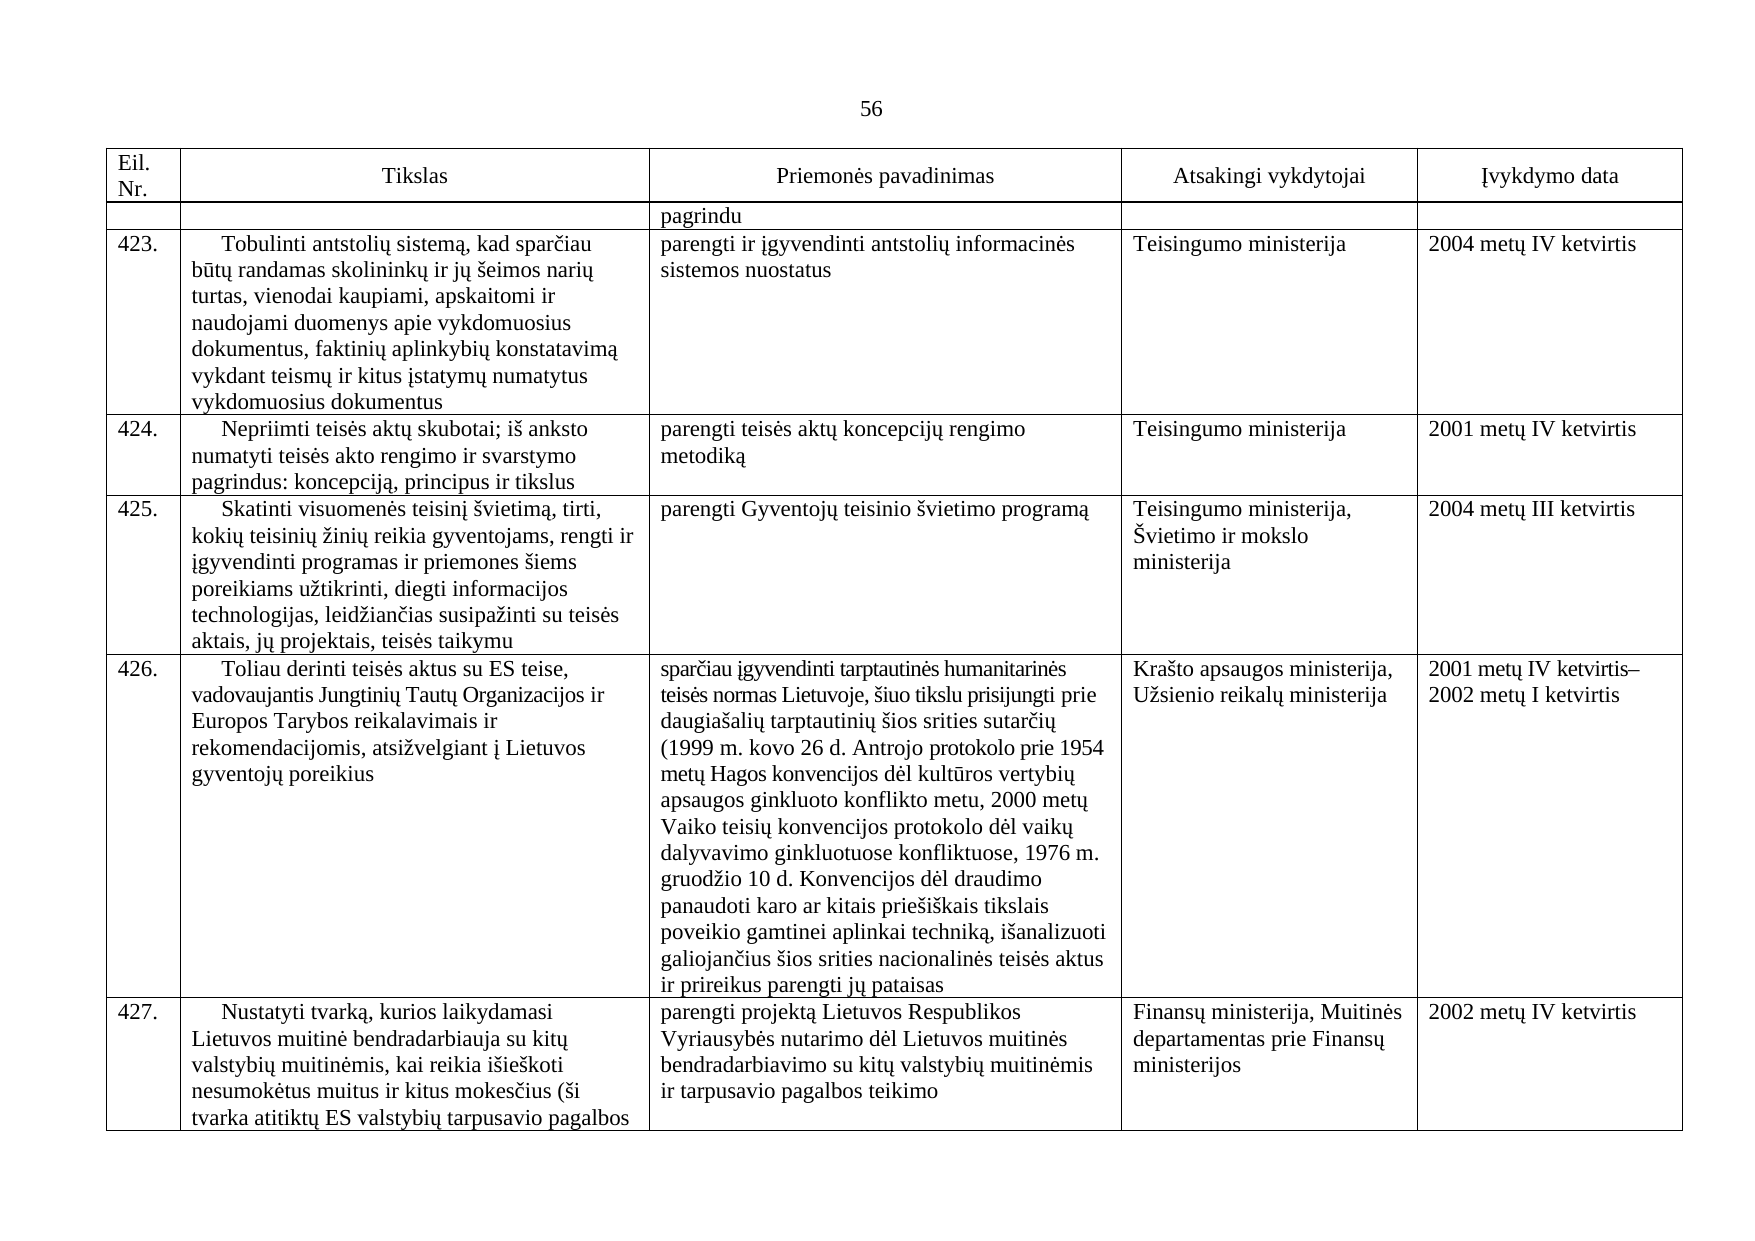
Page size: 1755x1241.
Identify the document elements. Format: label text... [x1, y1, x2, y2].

table_header Įvykdymo data [1418, 149, 1682, 201]
table_cell [107, 230, 180, 414]
table_cell parengti Gyventojų teisinio švietimo programą [650, 496, 1121, 654]
table_cell parengti ir įgyvendinti antstolių informacinės sistemos nuostatus [650, 230, 1121, 414]
table_cell 2004 metų III ketvirtis [1418, 496, 1682, 654]
table_cell Teisingumo ministerija, Švietimo ir mokslo ministerija [1122, 496, 1417, 654]
table_header Tikslas [181, 149, 649, 201]
table_cell [107, 655, 180, 997]
table_cell 2001 metų IV ketvirtis [1418, 415, 1682, 494]
table_cell 2001 metų IV ketvirtis–2002 metų I ketvirtis [1418, 655, 1682, 997]
table_header Priemonės pavadinimas [650, 149, 1121, 201]
table_cell [107, 203, 180, 229]
table_cell parengti teisės aktų koncepcijų rengimo metodiką [650, 415, 1121, 494]
table_cell [1122, 203, 1417, 229]
table_cell [107, 415, 180, 494]
table_cell Skatinti visuomenės teisinį švietimą, tirti, kokių teisinių žinių reikia gyventojams, rengti ir įgyvendinti programas ir priemones šiems poreikiams užtikrinti, diegti informacijos technologijas, leidžiančias susipažinti su teisės aktais, jų projektais, teisės taikymu [181, 496, 649, 654]
table_cell Krašto apsaugos ministerija, Užsienio reikalų ministerija [1122, 655, 1417, 997]
table_cell Finansų ministerija, Muitinės departamentas prie Finansų ministerijos [1122, 998, 1417, 1130]
table_cell pagrindu [650, 203, 1121, 229]
table_cell [1418, 203, 1682, 229]
table_cell Tobulinti antstolių sistemą, kad sparčiau būtų randamas skolininkų ir jų šeimos narių turtas, vienodai kaupiami, apskaitomi ir naudojami duomenys apie vykdomuosius dokumentus, faktinių aplinkybių konstatavimą vykdant teismų ir kitus įstatymų numatytus vykdomuosius dokumentus [181, 230, 649, 414]
table_cell [181, 203, 649, 229]
table_cell [107, 998, 180, 1130]
table_cell Nustatyti tvarką, kurios laikydamasi Lietuvos muitinė bendradarbiauja su kitų valstybių muitinėmis, kai reikia išieškoti nesumokėtus muitus ir kitus mokesčius (ši tvarka atitiktų ES valstybių tarpusavio pagalbos [181, 998, 649, 1130]
table_cell Toliau derinti teisės aktus su ES teise, vadovaujantis Jungtinių Tautų Organizacijos ir Europos Tarybos reikalavimais ir rekomendacijomis, atsižvelgiant į Lietuvos gyventojų poreikius [181, 655, 649, 997]
table_cell sparčiau įgyvendinti tarptautinės humanitarinės teisės normas Lietuvoje, šiuo tikslu prisijungti prie daugiašalių tarptautinių šios srities sutarčių (1999 m. kovo 26 d. Antrojo protokolo prie 1954 metų Hagos konvencijos dėl kultūros vertybių apsaugos ginkluoto konflikto metu, 2000 metų Vaiko teisių konvencijos protokolo dėl vaikų dalyvavimo ginkluotuose konfliktuose, 1976 m. gruodžio 10 d. Konvencijos dėl draudimo panaudoti karo ar kitais priešiškais tikslais poveikio gamtinei aplinkai techniką, išanalizuoti galiojančius šios srities nacionalinės teisės aktus ir prireikus parengti jų pataisas [650, 655, 1121, 997]
table_cell 2002 metų IV ketvirtis [1418, 998, 1682, 1130]
table_cell Nepriimti teisės aktų skubotai; iš anksto numatyti teisės akto rengimo ir svarstymo pagrindus: koncepciją, principus ir tikslus [181, 415, 649, 494]
table_cell Teisingumo ministerija [1122, 230, 1417, 414]
table_cell 2004 metų IV ketvirtis [1418, 230, 1682, 414]
table_header Eil. Nr. [107, 149, 180, 201]
table_header Atsakingi vykdytojai [1122, 149, 1417, 201]
table_cell [107, 496, 180, 654]
table_cell parengti projektą Lietuvos Respublikos Vyriausybės nutarimo dėl Lietuvos muitinės bendradarbiavimo su kitų valstybių muitinėmis ir tarpusavio pagalbos teikimo [650, 998, 1121, 1130]
table_cell Teisingumo ministerija [1122, 415, 1417, 494]
